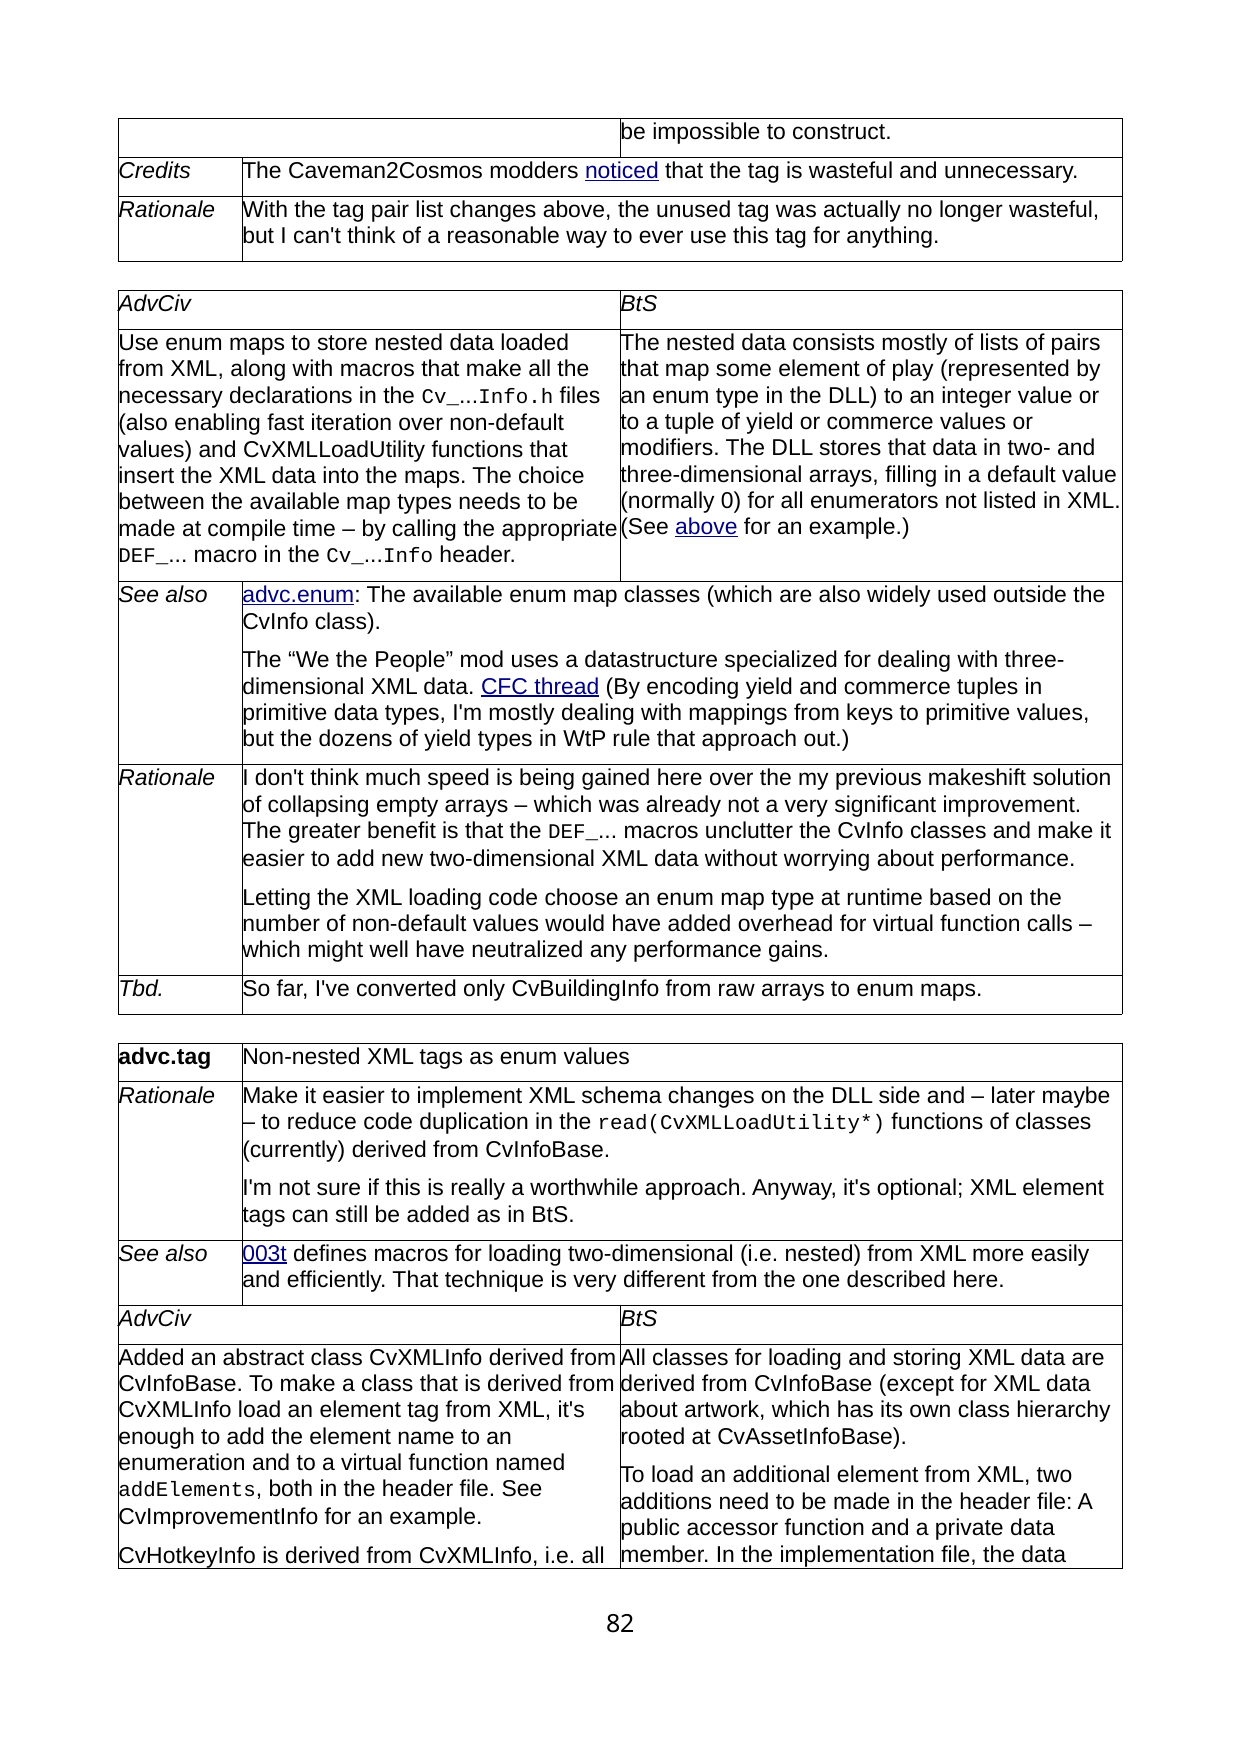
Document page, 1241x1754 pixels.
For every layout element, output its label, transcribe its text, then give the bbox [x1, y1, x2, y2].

table_cell So far, I've converted only CvBuildingInfo from raw arrays to enum maps. [243, 976, 1122, 1014]
table_cell See also [119, 1241, 242, 1305]
table_cell be impossible to construct. [621, 119, 1122, 157]
table_cell Rationale [119, 765, 242, 975]
table_header AdvCiv [119, 291, 620, 329]
table_cell advc.enum: The available enum map classes (which are also widely used outside the CvInfo class). The “We the People” mod uses a datastructure specialized for dealing with three-dimensional XML data. CFC thread (By encoding yield and commerce tuples in primitive data types, I'm mostly dealing with mappings from keys to primitive values, but the dozens of yield types in WtP rule that approach out.) [243, 582, 1122, 764]
table_cell Credits [119, 158, 242, 196]
table_cell 003t defines macros for loading two-dimensional (i.e. nested) from XML more easily and efficiently. That technique is very different from the one described here. [243, 1241, 1122, 1305]
table_cell Rationale [119, 197, 242, 261]
table_cell Make it easier to implement XML schema changes on the DLL side and – later maybe – to reduce code duplication in the read(CvXMLLoadUtility*) functions of classes (currently) derived from CvInfoBase. I'm not sure if this is really a worthwhile approach. Anyway, it's optional; XML element tags can still be added as in BtS. [243, 1082, 1122, 1239]
table_cell Rationale [119, 1082, 242, 1239]
table_header Non-nested XML tags as enum values [243, 1044, 1122, 1081]
table_cell AdvCiv [119, 1306, 620, 1343]
table_cell I don't think much speed is being gained here over the my previous makeshift solution of collapsing empty arrays – which was already not a very significant improvement. The greater benefit is that the DEF_... macros unclutter the CvInfo classes and make it easier to add new two-dimensional XML data without worrying about performance. Letting the XML loading code choose an enum map type at runtime based on the number of non-default values would have added overhead for virtual function calls – which might well have neutralized any performance gains. [243, 765, 1122, 975]
table_cell BtS [621, 1306, 1122, 1343]
table_cell All classes for loading and storing XML data are derived from CvInfoBase (except for XML data about artwork, which has its own class hierarchy rooted at CvAssetInfoBase). To load an additional element from XML, two additions need to be made in the header file: A public accessor function and a private data member. In the implementation file, the data [621, 1345, 1122, 1568]
table_cell Tbd. [119, 976, 242, 1014]
table_cell With the tag pair list changes above, the unused tag was actually no longer wasteful, but I can't think of a reasonable way to ever use this tag for anything. [243, 197, 1122, 261]
table_cell The Caveman2Cosmos modders noticed that the tag is wasteful and unnecessary. [243, 158, 1122, 196]
table_cell See also [119, 582, 242, 764]
table_header BtS [621, 291, 1122, 329]
table_cell Use enum maps to store nested data loaded from XML, along with macros that make all the necessary declarations in the Cv_...Info.h files (also enabling fast iteration over non-default values) and CvXMLLoadUtility functions that insert the XML data into the maps. The choice between the available map types needs to be made at compile time – by calling the appropriate DEF_... macro in the Cv_...Info header. [119, 330, 620, 581]
table_cell Added an abstract class CvXMLInfo derived from CvInfoBase. To make a class that is derived from CvXMLInfo load an element tag from XML, it's enough to add the element name to an enumeration and to a virtual function named addElements, both in the header file. See CvImprovementInfo for an example. CvHotkeyInfo is derived from CvXMLInfo, i.e. all [119, 1345, 620, 1568]
table_header advc.tag [119, 1044, 242, 1081]
table_cell [119, 119, 620, 157]
table_cell The nested data consists mostly of lists of pairs that map some element of play (represented by an enum type in the DLL) to an integer value or to a tuple of yield or commerce values or modifiers. The DLL stores that data in two- and three-dimensional arrays, filling in a default value (normally 0) for all enumerators not listed in XML. (See above for an example.) [621, 330, 1122, 581]
